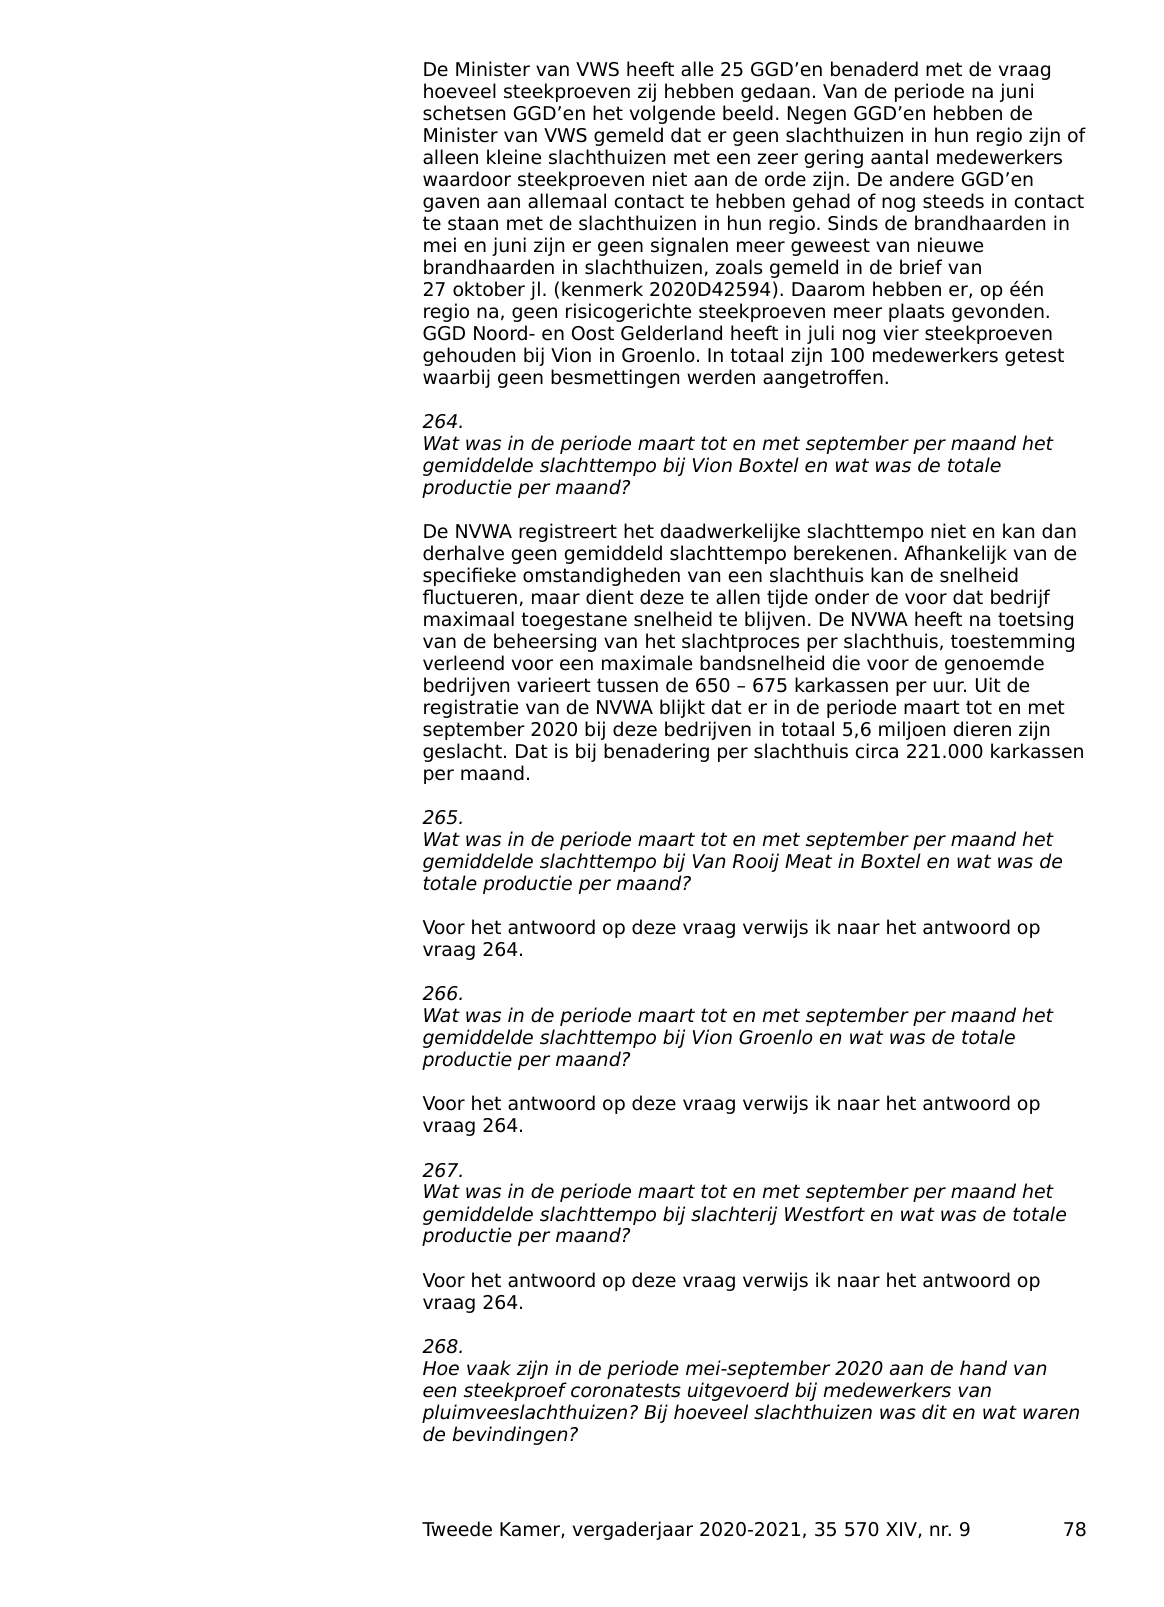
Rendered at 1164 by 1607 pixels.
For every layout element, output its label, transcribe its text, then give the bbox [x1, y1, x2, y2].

text Voor het antwoord op deze vraag verwijs ik naar het antwoord op vraag 264. [422, 1093, 1087, 1137]
text Wat was in de periode maart tot en met september per maand het gemiddelde slachttempo bij Van Rooij Meat in Boxtel en wat was de totale productie per maand? [422, 829, 1087, 895]
text Voor het antwoord op deze vraag verwijs ik naar het antwoord op vraag 264. [422, 1269, 1087, 1313]
text 267. [422, 1159, 1087, 1181]
text 265. [422, 807, 1087, 829]
text De Minister van VWS heeft alle 25 GGD’en benaderd met de vraag hoeveel steekproeven zij hebben gedaan. Van de periode na juni schetsen GGD’en het volgende beeld. Negen GGD’en hebben de Minister van VWS gemeld dat er geen slachthuizen in hun regio zijn of alleen kleine slachthuizen met een zeer gering aantal medewerkers waardoor steekproeven niet aan de orde zijn. De andere GGD’en gaven aan allemaal contact te hebben gehad of nog steeds in contact te staan met de slachthuizen in hun regio. Sinds de brandhaarden in mei en juni zijn er geen signalen meer geweest van nieuwe brandhaarden in slachthuizen, zoals gemeld in de brief van 27 oktober jl. (kenmerk 2020D42594). Daarom hebben er, op één regio na, geen risicogerichte steekproeven meer plaats gevonden. GGD Noord- en Oost Gelderland heeft in juli nog vier steekproeven gehouden bij Vion in Groenlo. In totaal zijn 100 medewerkers getest waarbij geen besmettingen werden aangetroffen. [422, 59, 1087, 389]
text Voor het antwoord op deze vraag verwijs ik naar het antwoord op vraag 264. [422, 917, 1087, 961]
text Wat was in de periode maart tot en met september per maand het gemiddelde slachttempo bij Vion Groenlo en wat was de totale productie per maand? [422, 1005, 1087, 1071]
text De NVWA registreert het daadwerkelijke slachttempo niet en kan dan derhalve geen gemiddeld slachttempo berekenen. Afhankelijk van de specifieke omstandigheden van een slachthuis kan de snelheid fluctueren, maar dient deze te allen tijde onder de voor dat bedrijf maximaal toegestane snelheid te blijven. De NVWA heeft na toetsing van de beheersing van het slachtproces per slachthuis, toestemming verleend voor een maximale bandsnelheid die voor de genoemde bedrijven varieert tussen de 650 – 675 karkassen per uur. Uit de registratie van de NVWA blijkt dat er in de periode maart tot en met september 2020 bij deze bedrijven in totaal 5,6 miljoen dieren zijn geslacht. Dat is bij benadering per slachthuis circa 221.000 karkassen per maand. [422, 521, 1087, 785]
text Hoe vaak zijn in de periode mei-september 2020 aan de hand van een steekproef coronatests uitgevoerd bij medewerkers van pluimveeslachthuizen? Bij hoeveel slachthuizen was dit en wat waren de bevindingen? [422, 1358, 1087, 1446]
text Wat was in de periode maart tot en met september per maand het gemiddelde slachttempo bij slachterij Westfort en wat was de totale productie per maand? [422, 1181, 1087, 1247]
text 264. [422, 411, 1087, 433]
text Wat was in de periode maart tot en met september per maand het gemiddelde slachttempo bij Vion Boxtel en wat was de totale productie per maand? [422, 433, 1087, 499]
text 268. [422, 1336, 1087, 1358]
text 266. [422, 983, 1087, 1005]
